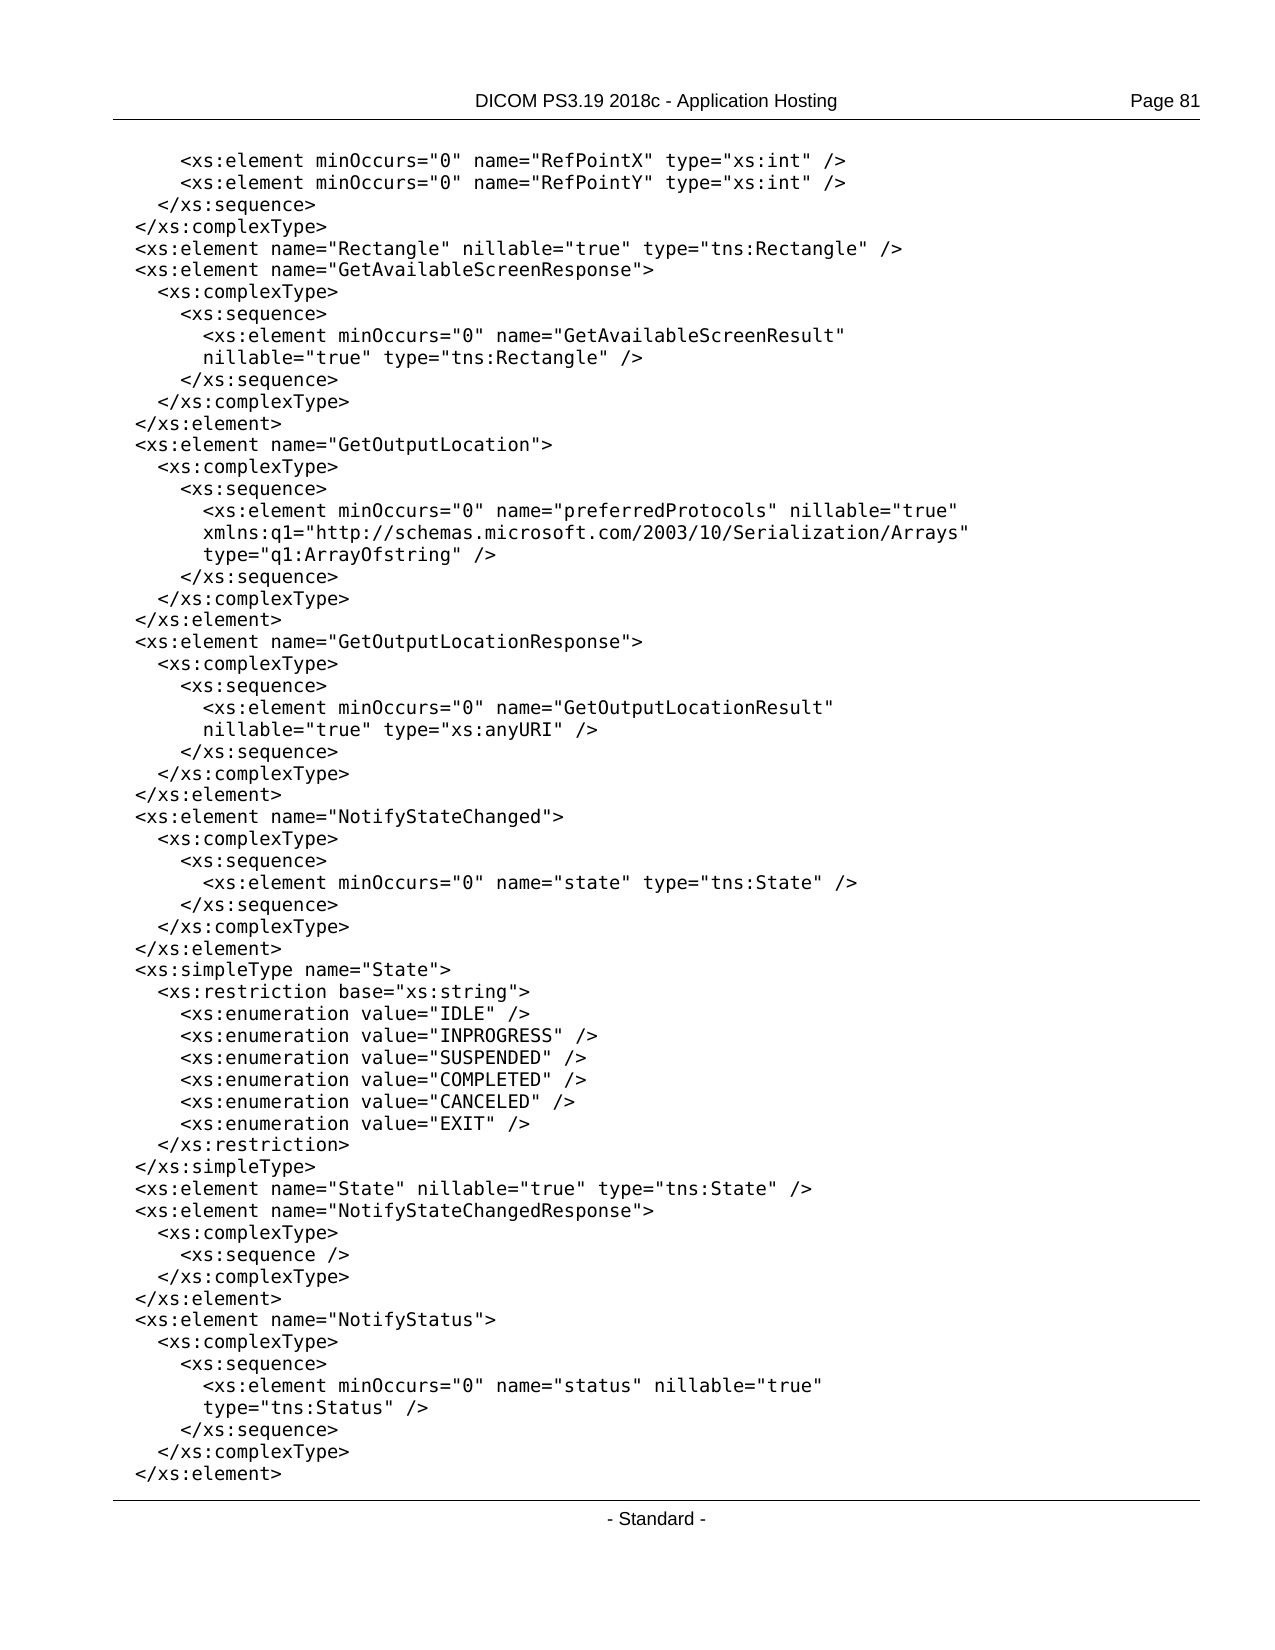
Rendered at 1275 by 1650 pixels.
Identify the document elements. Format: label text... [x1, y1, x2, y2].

text <xs:element minOccurs="0" name="RefPointX" type="xs:int" /> <xs:element minOccurs="0" name="RefPointY" type="xs:int" /> </xs:sequence> </xs:complexType> <xs:element name="Rectangle" nillable="true" type="tns:Rectangle" /> <xs:element name="GetAvailableScreenResponse"> <xs:complexType> <xs:sequence> <xs:element minOccurs="0" name="GetAvailableScreenResult" nillable="true" type="tns:Rectangle" /> </xs:sequence> </xs:complexType> </xs:element> <xs:element name="GetOutputLocation"> <xs:complexType> <xs:sequence> <xs:element minOccurs="0" name="preferredProtocols" nillable="true" xmlns:q1="http://schemas.microsoft.com/2003/10/Serialization/Arrays" type="q1:ArrayOfstring" /> </xs:sequence> </xs:complexType> </xs:element> <xs:element name="GetOutputLocationResponse"> <xs:complexType> <xs:sequence> <xs:element minOccurs="0" name="GetOutputLocationResult" nillable="true" type="xs:anyURI" /> </xs:sequence> </xs:complexType> </xs:element> <xs:element name="NotifyStateChanged"> <xs:complexType> <xs:sequence> <xs:element minOccurs="0" name="state" type="tns:State" /> </xs:sequence> </xs:complexType> </xs:element> <xs:simpleType name="State"> <xs:restriction base="xs:string"> <xs:enumeration value="IDLE" /> <xs:enumeration value="INPROGRESS" /> <xs:enumeration value="SUSPENDED" /> <xs:enumeration value="COMPLETED" /> <xs:enumeration value="CANCELED" /> <xs:enumeration value="EXIT" /> </xs:restriction> </xs:simpleType> <xs:element name="State" nillable="true" type="tns:State" /> <xs:element name="NotifyStateChangedResponse"> <xs:complexType> <xs:sequence /> </xs:complexType> </xs:element> <xs:element name="NotifyStatus"> <xs:complexType> <xs:sequence> <xs:element minOccurs="0" name="status" nillable="true" type="tns:Status" /> </xs:sequence> </xs:complexType> </xs:element> [112, 150, 1200, 1484]
